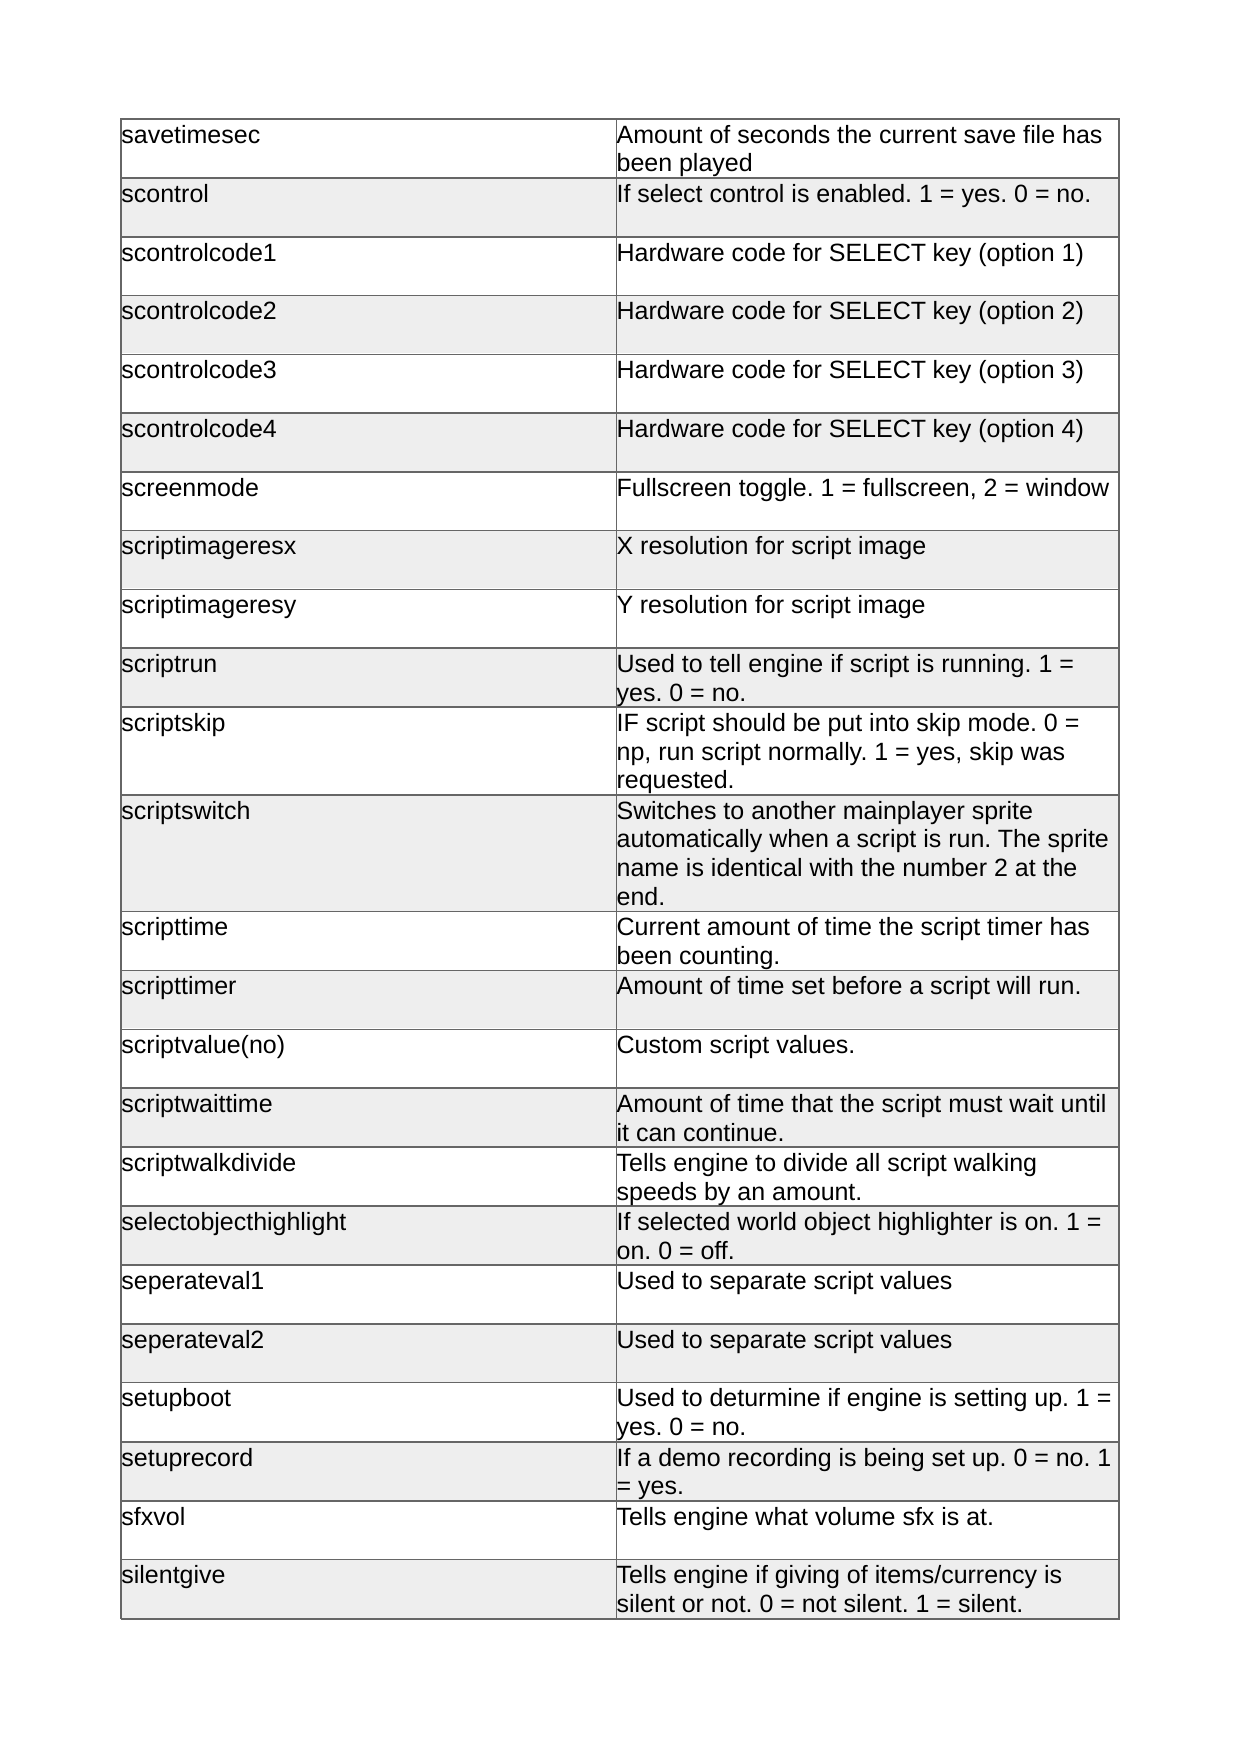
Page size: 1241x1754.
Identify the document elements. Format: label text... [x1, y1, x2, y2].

table_cell Tells engine what volume sfx is at. [617, 1502, 1118, 1559]
table_cell If selected world object highlighter is on. 1 = on. 0 = off. [617, 1207, 1118, 1264]
table_cell silentgive [122, 1560, 616, 1618]
table_cell Used to separate script values [617, 1325, 1118, 1382]
table_cell scriptrun [122, 649, 616, 706]
table_cell scontrol [122, 179, 616, 236]
table_cell Used to tell engine if script is running. 1 = yes. 0 = no. [617, 649, 1118, 706]
table_cell seperateval2 [122, 1325, 616, 1382]
table_cell Hardware code for SELECT key (option 3) [617, 355, 1118, 412]
table_cell Fullscreen toggle. 1 = fullscreen, 2 = window [617, 473, 1118, 530]
table_cell screenmode [122, 473, 616, 530]
table_cell IF script should be put into skip mode. 0 = np, run script normally. 1 = yes, skip was requested. [617, 708, 1118, 794]
table_cell sfxvol [122, 1502, 616, 1559]
table_cell scriptvalue(no) [122, 1030, 616, 1087]
table_cell scriptskip [122, 708, 616, 794]
table_cell scriptimageresx [122, 531, 616, 588]
table_cell scriptswitch [122, 796, 616, 911]
table_cell scontrolcode1 [122, 238, 616, 295]
table_cell selectobjecthighlight [122, 1207, 616, 1264]
table_cell scriptimageresy [122, 590, 616, 647]
table_cell Tells engine if giving of items/currency is silent or not. 0 = not silent. 1 = silent. [617, 1560, 1118, 1618]
table_cell X resolution for script image [617, 531, 1118, 588]
table_cell scontrolcode2 [122, 296, 616, 353]
table_cell Amount of time set before a script will run. [617, 971, 1118, 1028]
table_cell setuprecord [122, 1443, 616, 1500]
table_cell scriptwalkdivide [122, 1148, 616, 1205]
table_cell scripttime [122, 912, 616, 970]
table_cell Custom script values. [617, 1030, 1118, 1087]
table_cell scriptwaittime [122, 1089, 616, 1146]
table_cell If a demo recording is being set up. 0 = no. 1 = yes. [617, 1443, 1118, 1500]
table_cell savetimesec [122, 120, 616, 177]
table_cell Hardware code for SELECT key (option 4) [617, 414, 1118, 471]
table_cell If select control is enabled. 1 = yes. 0 = no. [617, 179, 1118, 236]
table_cell Amount of seconds the current save file has been played [617, 120, 1118, 177]
table_cell Used to separate script values [617, 1266, 1118, 1323]
table_cell seperateval1 [122, 1266, 616, 1323]
table_cell Hardware code for SELECT key (option 1) [617, 238, 1118, 295]
table_cell Amount of time that the script must wait until it can continue. [617, 1089, 1118, 1146]
table_cell Y resolution for script image [617, 590, 1118, 647]
table_cell setupboot [122, 1383, 616, 1441]
table_cell scontrolcode3 [122, 355, 616, 412]
table_cell Switches to another mainplayer sprite automatically when a script is run. The sprite name is identical with the number 2 at the end. [617, 796, 1118, 911]
table_cell scripttimer [122, 971, 616, 1028]
table_cell Tells engine to divide all script walking speeds by an amount. [617, 1148, 1118, 1205]
table_cell Current amount of time the script timer has been counting. [617, 912, 1118, 970]
table_cell scontrolcode4 [122, 414, 616, 471]
table_cell Hardware code for SELECT key (option 2) [617, 296, 1118, 353]
table_cell Used to deturmine if engine is setting up. 1 = yes. 0 = no. [617, 1383, 1118, 1441]
